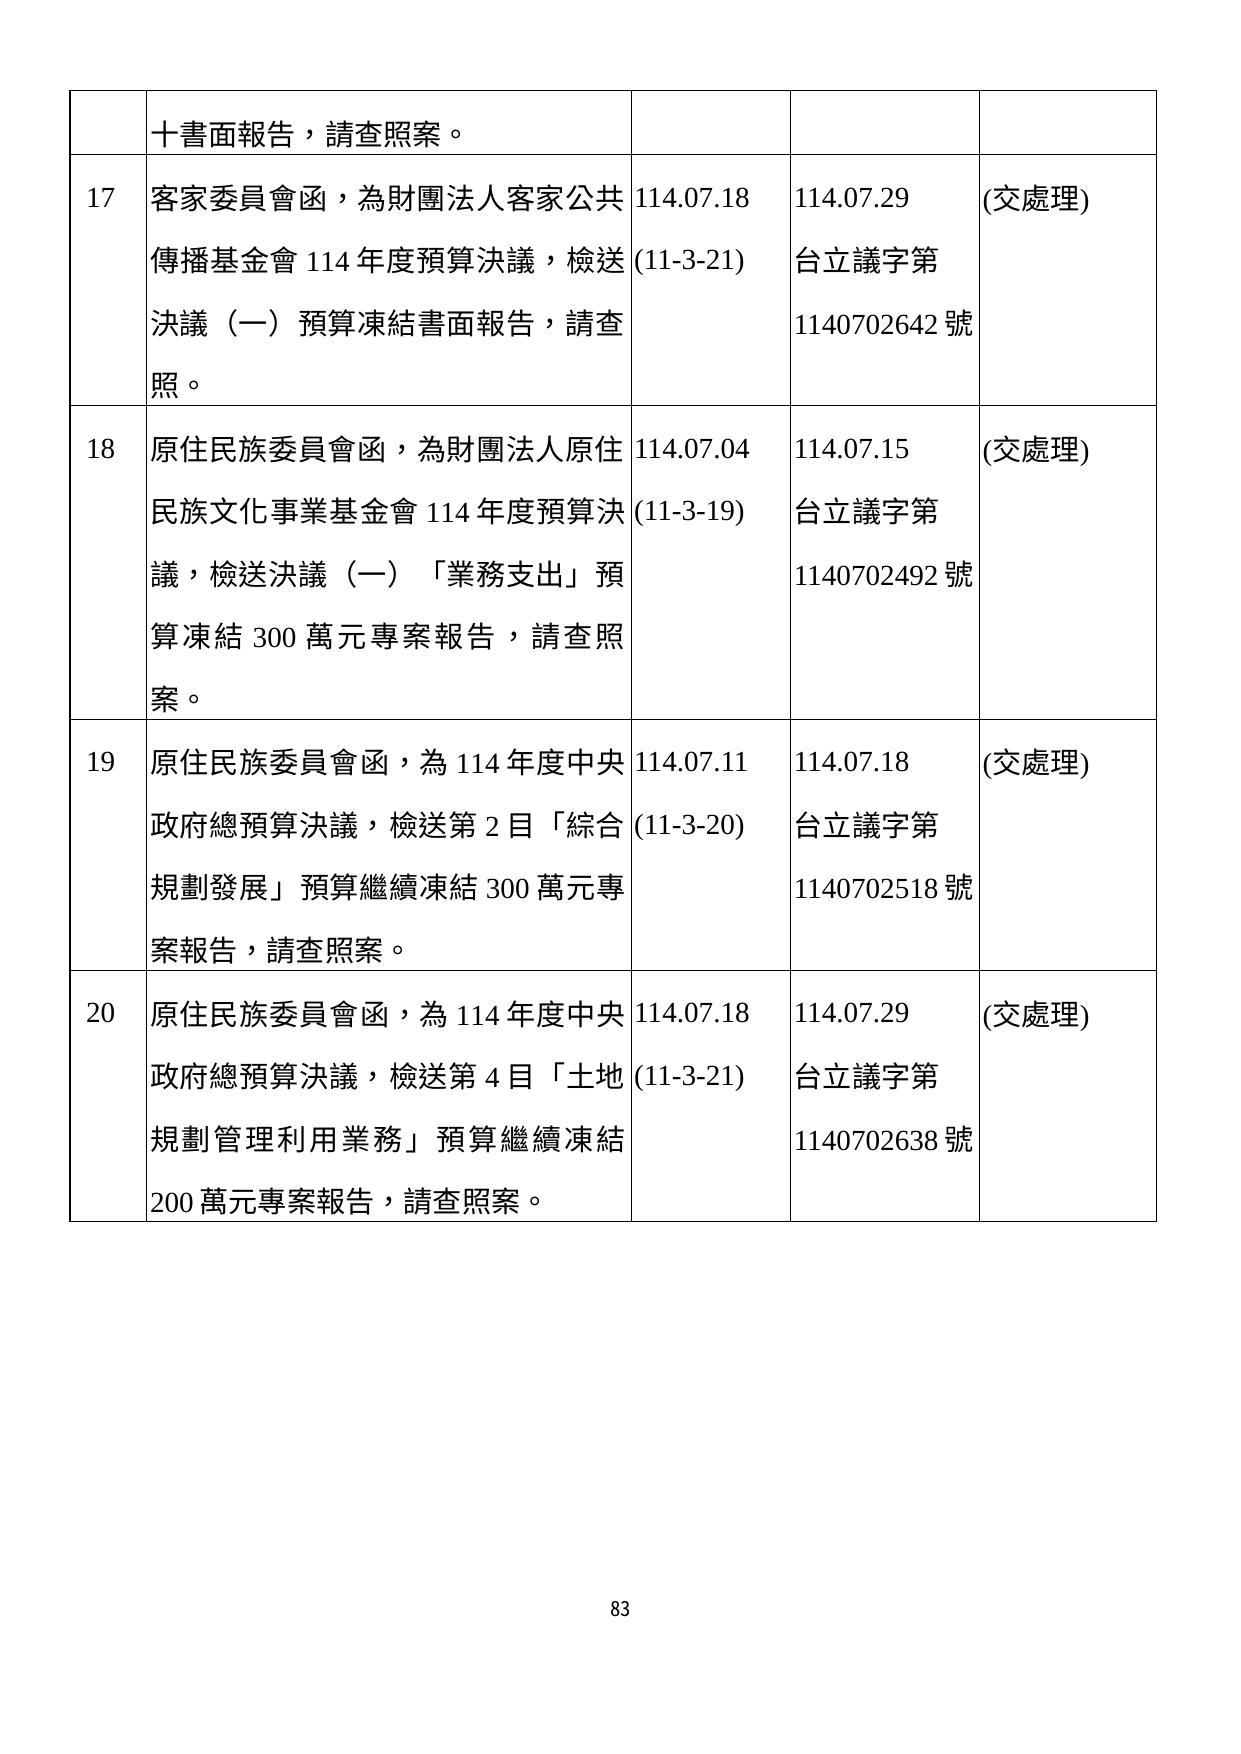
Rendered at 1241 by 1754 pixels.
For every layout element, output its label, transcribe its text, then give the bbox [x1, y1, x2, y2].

table_cell 114.07.29 台立議字第1140702638號 [791, 971, 979, 1221]
table_cell 114.07.04 (11-3-19) [632, 406, 790, 718]
table_cell (交處理) [980, 155, 1156, 405]
table_cell [791, 91, 979, 154]
table_cell 十書面報告，請查照案。 [147, 91, 631, 154]
table_cell [71, 971, 146, 1221]
table_cell 114.07.18 台立議字第1140702518號 [791, 720, 979, 969]
table_cell 114.07.11 (11-3-20) [632, 720, 790, 969]
table_cell (交處理) [980, 406, 1156, 718]
table_cell 原住民族委員會函，為財團法人原住民族文化事業基金會114年度預算決議，檢送決議（一）「業務支出」預算凍結300萬元專案報告，請查照案。 [147, 406, 631, 718]
table_cell [632, 91, 790, 154]
table_cell [71, 406, 146, 718]
table_cell 原住民族委員會函，為114年度中央政府總預算決議，檢送第2目「綜合規劃發展」預算繼續凍結300萬元專案報告，請查照案。 [147, 720, 631, 969]
table_cell 原住民族委員會函，為114年度中央政府總預算決議，檢送第4目「土地規劃管理利用業務」預算繼續凍結200萬元專案報告，請查照案。 [147, 971, 631, 1221]
table_cell [980, 91, 1156, 154]
table_cell 114.07.18 (11-3-21) [632, 971, 790, 1221]
table_cell 客家委員會函，為財團法人客家公共傳播基金會114年度預算決議，檢送決議（一）預算凍結書面報告，請查照。 [147, 155, 631, 405]
table_cell (交處理) [980, 720, 1156, 969]
table_cell (交處理) [980, 971, 1156, 1221]
table_cell [71, 91, 146, 154]
table_cell [71, 155, 146, 405]
table_cell 114.07.15 台立議字第1140702492號 [791, 406, 979, 718]
table_cell [71, 720, 146, 969]
table_cell 114.07.18 (11-3-21) [632, 155, 790, 405]
table_cell 114.07.29 台立議字第1140702642號 [791, 155, 979, 405]
